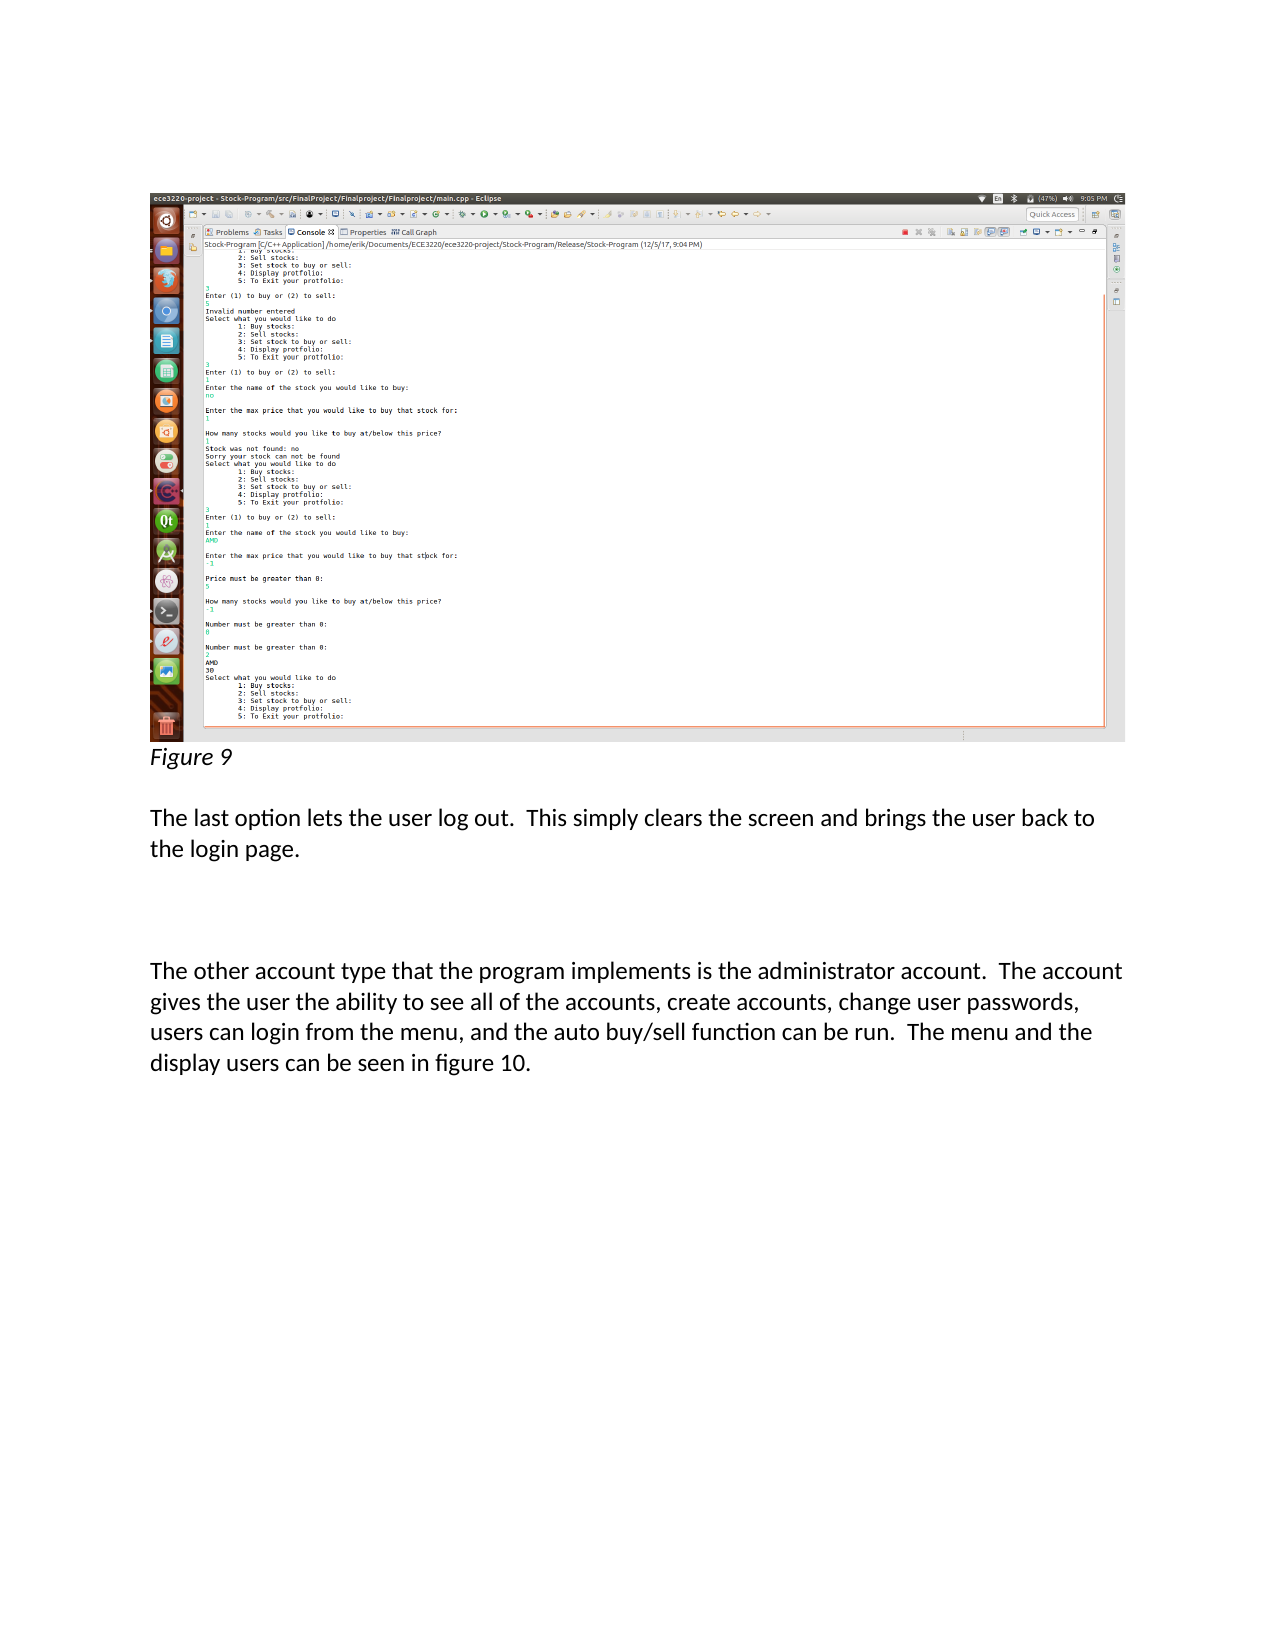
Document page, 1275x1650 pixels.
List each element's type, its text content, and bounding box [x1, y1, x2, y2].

text The last option lets the user log out. This simply clears the screen and brings the user back to the login page. [150, 802, 1125, 863]
text Figure 9 [150, 742, 1125, 772]
picture [150, 193, 1125, 742]
text The other account type that the program implements is the administrator account. The account gives the user the ability to see all of the accounts, create accounts, change user passwords, users can login from the menu, and the auto buy/sell function can be run. The menu and the display users can be seen in figure 10. [150, 955, 1125, 1077]
